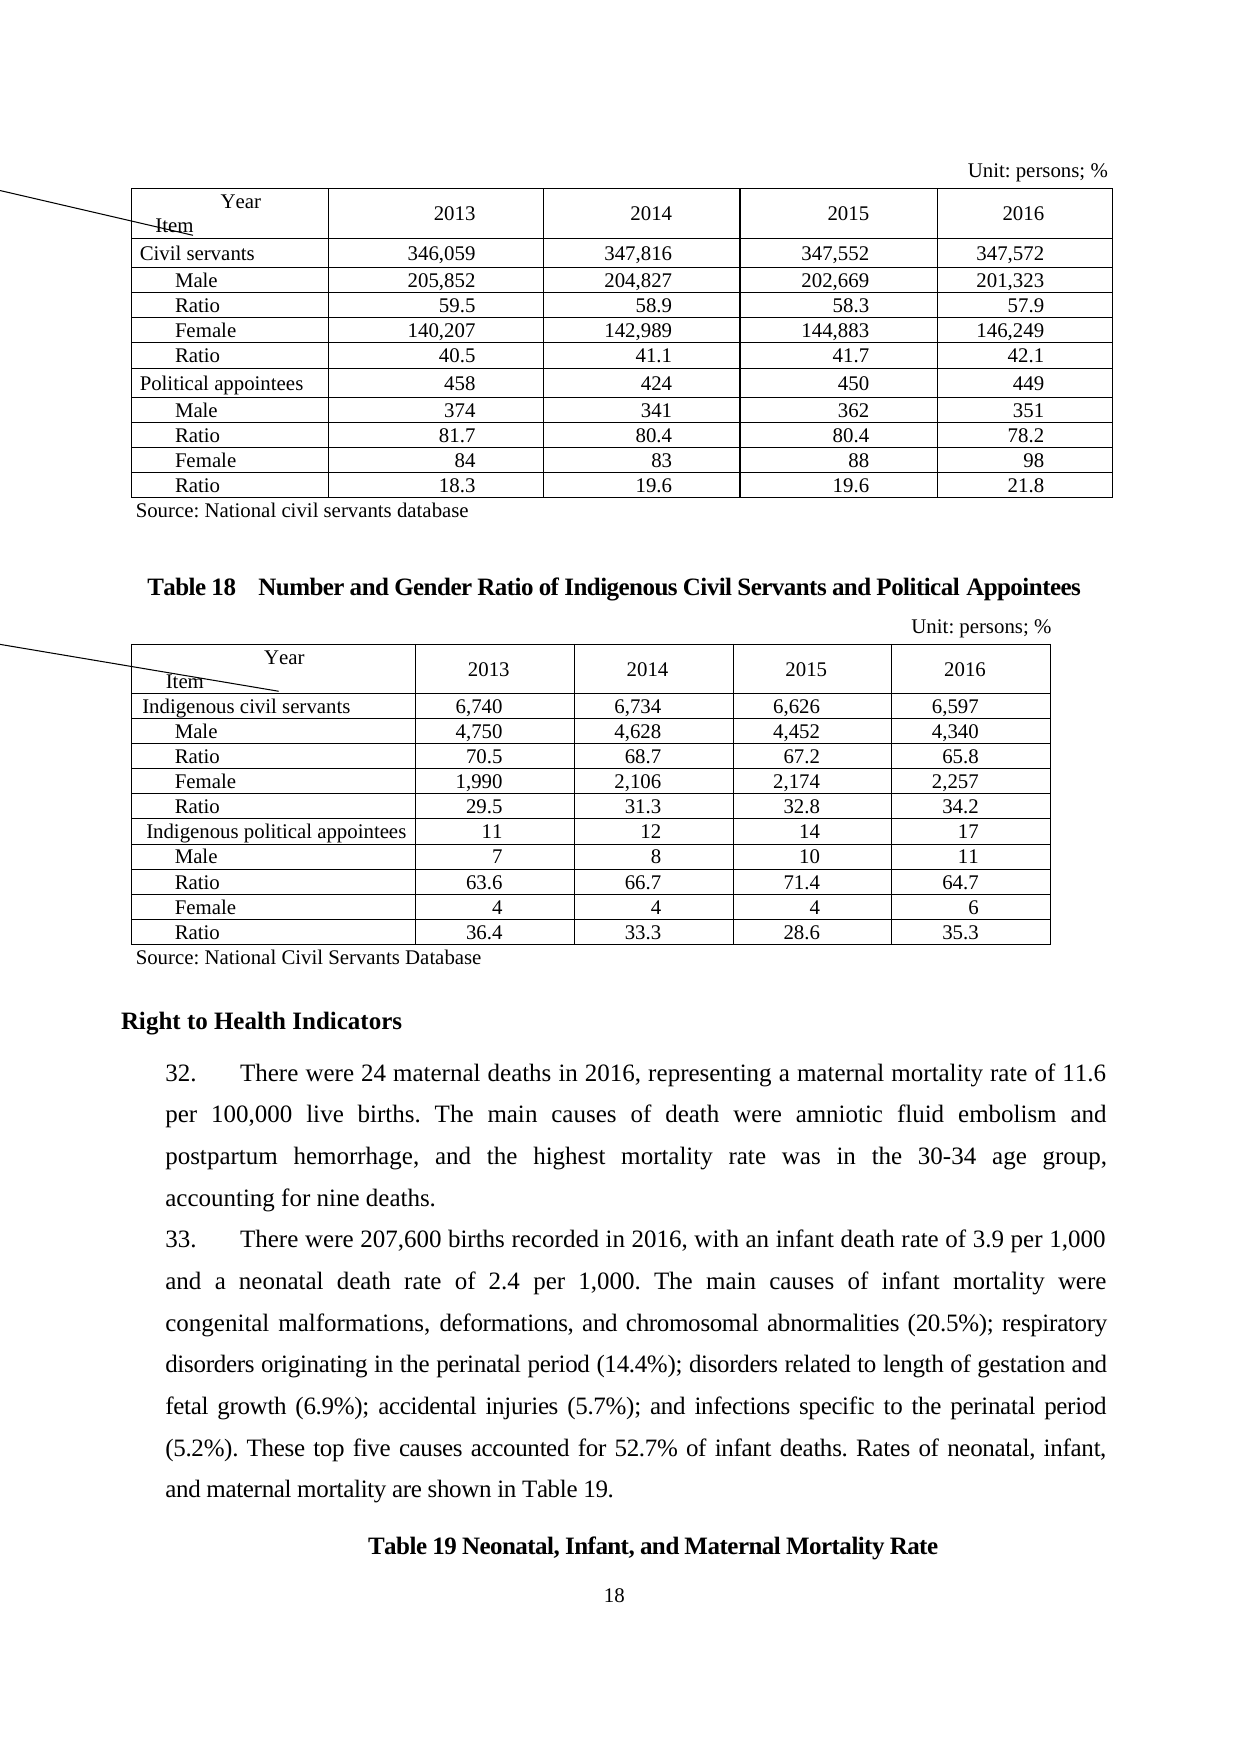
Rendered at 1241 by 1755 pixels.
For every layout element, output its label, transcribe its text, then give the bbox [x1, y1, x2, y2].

table_header 2013 [329, 189, 543, 237]
table_cell Ratio [132, 343, 328, 367]
table_cell 78.2 [938, 423, 1112, 447]
table_cell 6,734 [575, 694, 733, 718]
table_cell 29.5 [416, 794, 574, 818]
table_cell 21.8 [938, 473, 1112, 497]
table_cell 351 [938, 398, 1112, 422]
table_cell 8 [575, 845, 733, 868]
table_cell Indigenous political appointees [132, 819, 415, 843]
table_cell 347,552 [741, 239, 937, 267]
table_cell Ratio [132, 473, 328, 497]
table_cell Ratio [132, 794, 415, 818]
table_cell 88 [741, 448, 937, 472]
table_cell Ratio [132, 870, 415, 894]
table_cell Political appointees [132, 369, 328, 397]
subtitle Right to Health Indicators [121, 1006, 1107, 1035]
table_cell 1,990 [416, 769, 574, 793]
table_cell 32.8 [734, 794, 891, 818]
table_cell 10 [734, 845, 891, 868]
table_cell 450 [741, 369, 937, 397]
table_cell 140,207 [329, 318, 543, 342]
table_cell 4,628 [575, 719, 733, 743]
table_cell 2,257 [892, 769, 1050, 793]
table_header 2016 [938, 189, 1112, 237]
table_cell Ratio [132, 744, 415, 768]
table_cell 142,989 [544, 318, 739, 342]
table_cell 12 [575, 819, 733, 843]
table_cell 4 [575, 895, 733, 919]
table_cell 63.6 [416, 870, 574, 894]
subtitle Table 18 Number and Gender Ratio of Indigenous Civil Servants and Political Appointees [121, 572, 1107, 601]
table_cell 374 [329, 398, 543, 422]
table_cell 347,572 [938, 239, 1112, 267]
table_cell 71.4 [734, 870, 891, 894]
table_cell 17 [892, 819, 1050, 843]
table_cell 68.7 [575, 744, 733, 768]
table_cell Male [132, 268, 328, 292]
table_cell 6,740 [416, 694, 574, 718]
table_cell 41.1 [544, 343, 739, 367]
table_cell 204,827 [544, 268, 739, 292]
text Unit: persons; % [121, 158, 1107, 182]
table_cell 14 [734, 819, 891, 843]
table_cell Male [132, 398, 328, 422]
table_cell 4,750 [416, 719, 574, 743]
table_header 2016 [892, 645, 1050, 693]
table_cell 66.7 [575, 870, 733, 894]
table_cell Female [132, 318, 328, 342]
table_cell Indigenous civil servants [132, 694, 415, 718]
table_cell 59.5 [329, 293, 543, 317]
table_cell 449 [938, 369, 1112, 397]
table_cell 98 [938, 448, 1112, 472]
table_cell 28.6 [734, 920, 891, 944]
table_cell 64.7 [892, 870, 1050, 894]
list There were 24 maternal deaths in 2016, representing a maternal mortality rate of 11.6 per 100,000 live births. The main causes of death were amniotic fluid embolism and postpartum hemorrhage, and the highest mortality rate was in the 30-34 age group, accounting for nine deaths. [165, 1048, 1108, 1214]
table_cell 58.9 [544, 293, 739, 317]
text Unit: persons; % [121, 614, 1051, 638]
table_cell 70.5 [416, 744, 574, 768]
table_cell 346,059 [329, 239, 543, 267]
table_cell 201,323 [938, 268, 1112, 292]
table_header 2015 [741, 189, 937, 237]
table_cell 80.4 [544, 423, 739, 447]
table_cell Ratio [132, 920, 415, 944]
table_cell 4 [416, 895, 574, 919]
table_cell Ratio [132, 293, 328, 317]
table_cell 33.3 [575, 920, 733, 944]
table_cell 84 [329, 448, 543, 472]
table_cell 40.5 [329, 343, 543, 367]
table_cell 57.9 [938, 293, 1112, 317]
table_cell 18.3 [329, 473, 543, 497]
table_cell 65.8 [892, 744, 1050, 768]
table_cell Civil servants [132, 239, 328, 267]
table_cell 6,597 [892, 694, 1050, 718]
table_cell 424 [544, 369, 739, 397]
table_cell 4,340 [892, 719, 1050, 743]
table_cell 205,852 [329, 268, 543, 292]
text Source: National Civil Servants Database [136, 945, 1107, 969]
list There were 207,600 births recorded in 2016, with an infant death rate of 3.9 per 1,000 and a neonatal death rate of 2.4 per 1,000. The main causes of infant mortality were congenital malformations, deformations, and chromosomal abnormalities (20.5%); respiratory disorders originating in the perinatal period (14.4%); disorders related to length of gestation and fetal growth (6.9%); accidental injuries (5.7%); and infections specific to the perinatal period (5.2%). These top five causes accounted for 52.7% of infant deaths. Rates of neonatal, infant, and maternal mortality are shown in Table 19. [165, 1214, 1108, 1506]
table_header 2013 [416, 645, 574, 693]
table_cell 4 [734, 895, 891, 919]
table_cell 11 [416, 819, 574, 843]
table_cell 35.3 [892, 920, 1050, 944]
table_cell 4,452 [734, 719, 891, 743]
table_cell 83 [544, 448, 739, 472]
table_cell 42.1 [938, 343, 1112, 367]
table_cell 362 [741, 398, 937, 422]
table_cell Male [132, 845, 415, 868]
table_header 2014 [575, 645, 733, 693]
table_cell 341 [544, 398, 739, 422]
table_cell 41.7 [741, 343, 937, 367]
table_cell Female [132, 448, 328, 472]
table_cell 144,883 [741, 318, 937, 342]
table_cell 7 [416, 845, 574, 868]
table_cell 6,626 [734, 694, 891, 718]
table_cell 36.4 [416, 920, 574, 944]
table_cell 19.6 [544, 473, 739, 497]
table_header Year Item [132, 645, 415, 693]
table_cell 80.4 [741, 423, 937, 447]
table_cell 34.2 [892, 794, 1050, 818]
table_cell 58.3 [741, 293, 937, 317]
table_cell 146,249 [938, 318, 1112, 342]
table_cell 11 [892, 845, 1050, 868]
table_cell 458 [329, 369, 543, 397]
table_cell Ratio [132, 423, 328, 447]
table_cell 31.3 [575, 794, 733, 818]
table_cell Male [132, 719, 415, 743]
table_header 2015 [734, 645, 891, 693]
table_cell 19.6 [741, 473, 937, 497]
table_cell 347,816 [544, 239, 739, 267]
table_cell Female [132, 769, 415, 793]
text Source: National civil servants database [136, 498, 1107, 522]
table_header 2014 [544, 189, 739, 237]
table_cell Female [132, 895, 415, 919]
table_cell 2,174 [734, 769, 891, 793]
table_cell 67.2 [734, 744, 891, 768]
subtitle Table 19 Neonatal, Infant, and Maternal Mortality Rate [223, 1531, 1083, 1560]
table_cell 2,106 [575, 769, 733, 793]
table_cell 6 [892, 895, 1050, 919]
table_cell 81.7 [329, 423, 543, 447]
table_cell 202,669 [741, 268, 937, 292]
table_header Year Item [132, 189, 328, 237]
